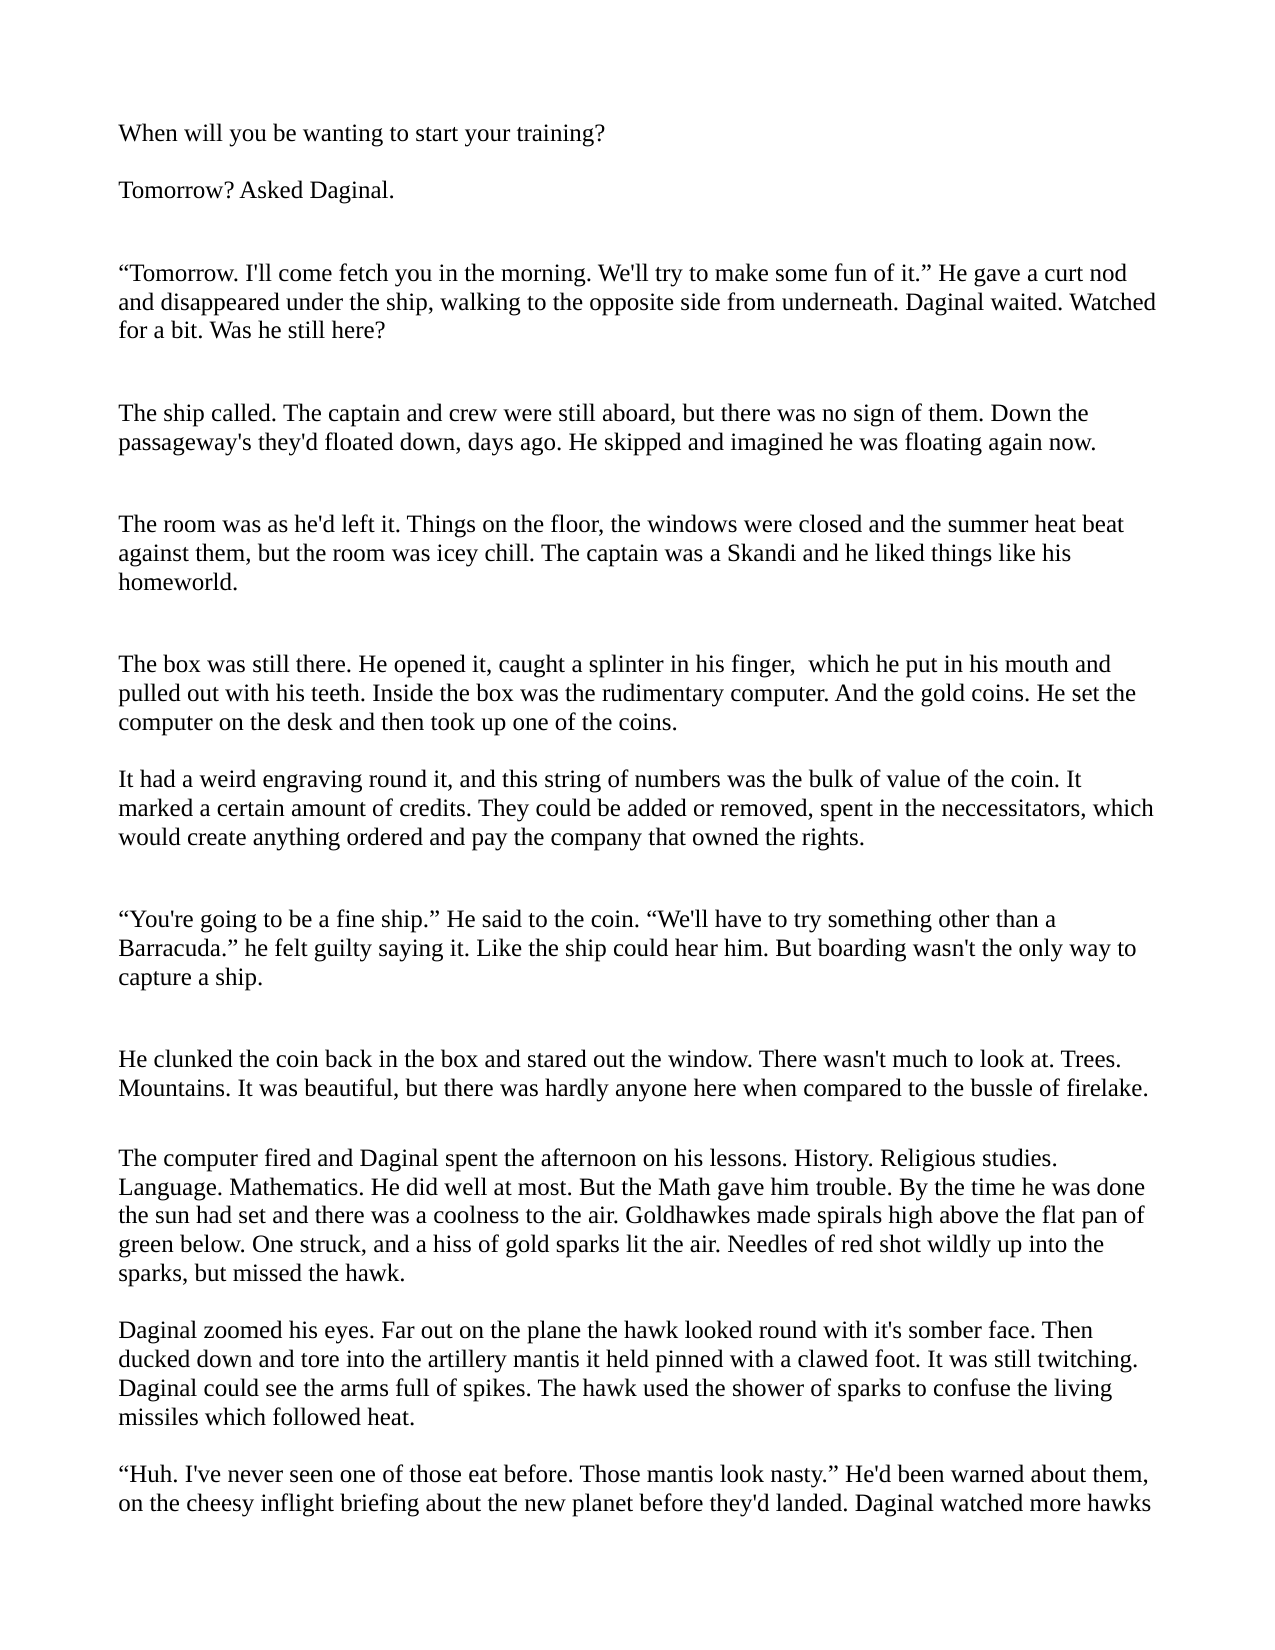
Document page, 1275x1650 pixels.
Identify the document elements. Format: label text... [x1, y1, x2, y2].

text He clunked the coin back in the box and stared out the window. There wasn't much to look at. Trees. Mountains. It was beautiful, but there was hardly anyone here when compared to the bussle of firelake. [118, 1044, 1157, 1102]
text When will you be wanting to start your training? Tomorrow? Asked Daginal. [118, 118, 1157, 204]
text The ship called. The captain and crew were still aboard, but there was no sign of them. Down the passageway's they'd floated down, days ago. He skipped and imagined he was floating again now. [118, 398, 1157, 456]
text The box was still there. He opened it, caught a splinter in his finger, which he put in his mouth and pulled out with his teeth. Inside the box was the rudimentary computer. And the gold coins. He set the computer on the desk and then took up one of the coins. It had a weird engraving round it, and this string of numbers was the bulk of value of the coin. It marked a certain amount of credits. They could be added or removed, spent in the neccessitators, which would create anything ordered and pay the company that owned the rights. [118, 649, 1157, 851]
text The computer fired and Daginal spent the afternoon on his lessons. History. Religious studies. Language. Mathematics. He did well at most. But the Math gave him trouble. By the time he was done the sun had set and there was a coolness to the air. Goldhawkes made spirals high above the flat pan of green below. One struck, and a hiss of gold sparks lit the air. Needles of red shot wildly up into the sparks, but missed the hawk. Daginal zoomed his eyes. Far out on the plane the hawk looked round with it's somber face. Then ducked down and tore into the artillery mantis it held pinned with a clawed foot. It was still twitching. Daginal could see the arms full of spikes. The hawk used the shower of sparks to confuse the living missiles which followed heat. “Huh. I've never seen one of those eat before. Those mantis look nasty.” He'd been warned about them, on the cheesy inflight briefing about the new planet before they'd landed. Daginal watched more hawks [118, 1114, 1157, 1517]
text “You're going to be a fine ship.” He said to the coin. “We'll have to try something other than a Barracuda.” he felt guilty saying it. Like the ship could hear him. But boarding wasn't the only way to capture a ship. [118, 904, 1157, 991]
text The room was as he'd left it. Things on the floor, the windows were closed and the summer heat beat against them, but the room was icey chill. The captain was a Skandi and he liked things like his homeworld. [118, 509, 1157, 596]
text “Tomorrow. I'll come fetch you in the morning. We'll try to make some fun of it.” He gave a curt nod and disappeared under the ship, walking to the opposite side from underneath. Daginal waited. Watched for a bit. Was he still here? [118, 258, 1157, 344]
